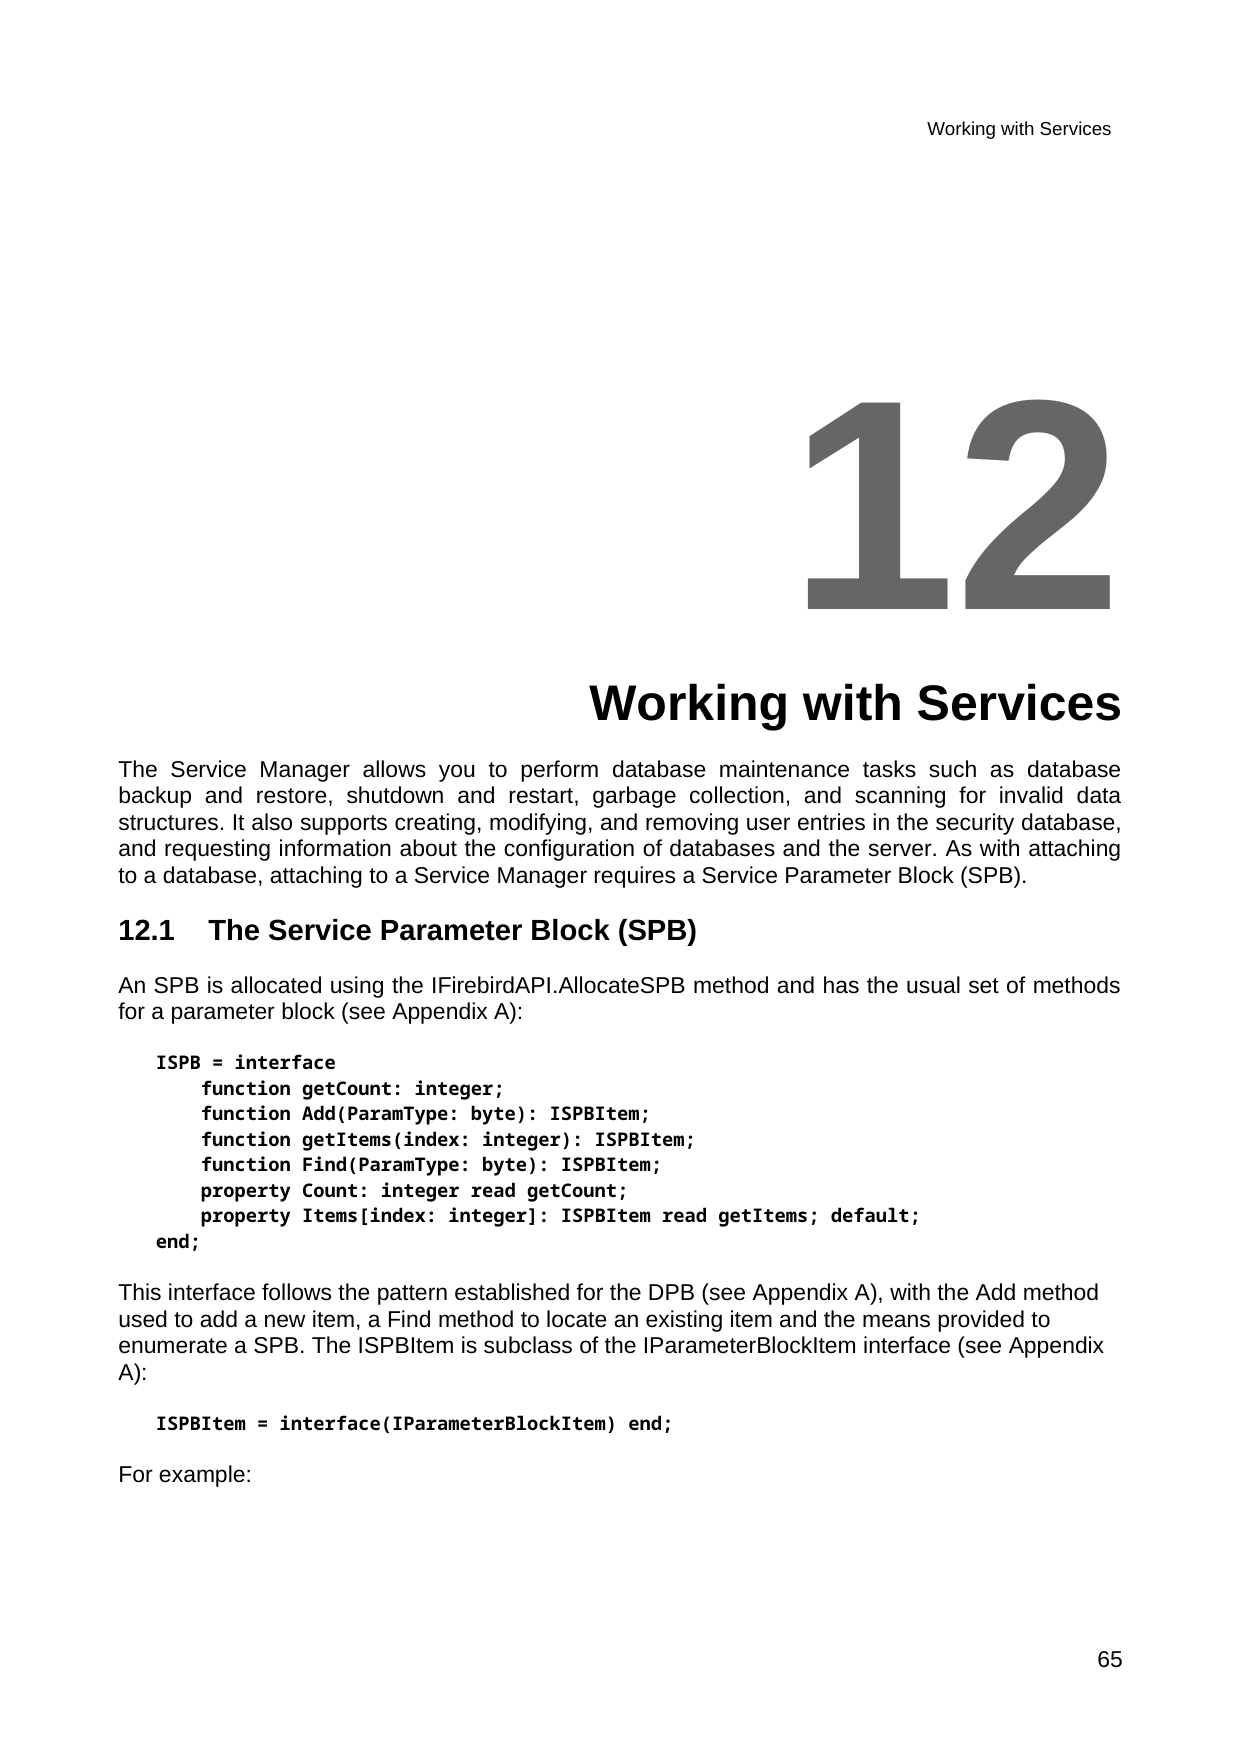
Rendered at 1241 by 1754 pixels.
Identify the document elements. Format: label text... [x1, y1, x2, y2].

text For example: [118, 1461, 1122, 1488]
text end; [156, 1228, 1122, 1254]
text An SPB is allocated using the IFirebirdAPI.AllocateSPB method and has the usual set of methods for a parameter block (see Appendix A.): [118, 972, 1122, 1025]
text function getCount: integer; [156, 1075, 1122, 1101]
text This interface follows the pattern established for the DPB (see Appendix A.), with the Add method used to add a new item, a Find method to locate an existing item and the means provided to enumerate a SPB. The ISPBItem is subclass of the IParameterBlockItem interface (see Appendix A.): [118, 1279, 1122, 1385]
text function Find(ParamType: byte): ISPBItem; [156, 1152, 1122, 1177]
text ISPBItem = interface(IParameterBlockItem) end; [156, 1410, 1122, 1436]
text function getItems(index: integer): ISPBItem; [156, 1126, 1122, 1152]
text ISPB = interface [156, 1050, 1122, 1075]
subtitle The Service Parameter Block (SPB) [118, 913, 1122, 946]
text The Service Manager allows you to perform database maintenance tasks such as database backup and restore, shutdown and restart, garbage collection, and scanning for invalid data structures. It also supports creating, modifying, and removing user entries in the security database, and requesting information about the configuration of databases and the server. As with attaching to a database, attaching to a Service Manager requires a Service Parameter Block (SPB). [118, 756, 1122, 888]
subtitle Working with Services [81, 328, 1122, 731]
text property Count: integer read getCount; [156, 1177, 1122, 1203]
text function Add(ParamType: byte): ISPBItem; [156, 1101, 1122, 1126]
text property Items[index: integer]: ISPBItem read getItems; default; [156, 1203, 1122, 1228]
